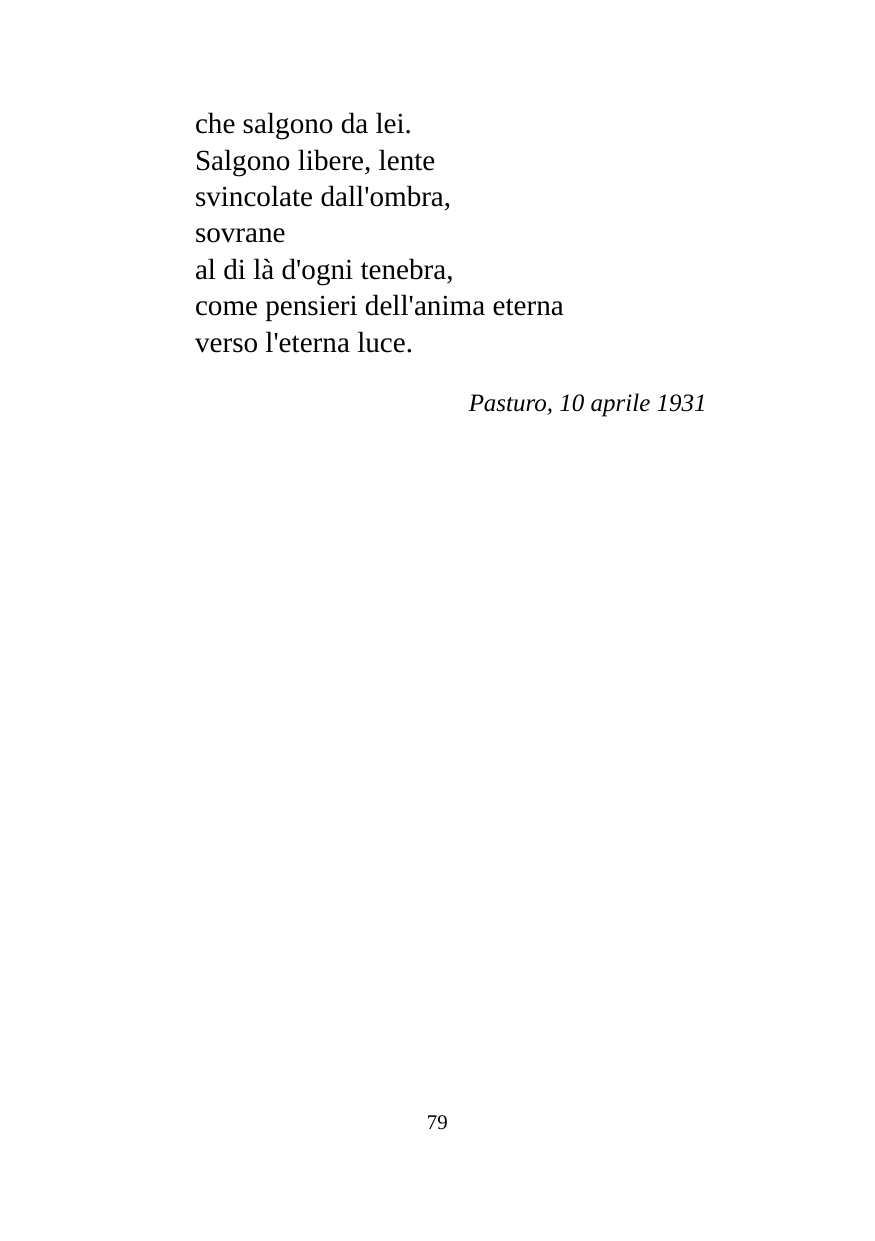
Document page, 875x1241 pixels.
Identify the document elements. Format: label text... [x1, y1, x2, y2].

text svincolate dall'ombra, [195, 179, 768, 213]
text verso l'eterna luce. [195, 325, 768, 358]
text sovrane [195, 216, 768, 249]
text Salgono libere, lente [195, 143, 768, 176]
text che salgono da lei. [195, 106, 768, 140]
text Pasturo, 10 aprile 1931 [106, 388, 709, 417]
text come pensieri dell'anima eterna [195, 288, 768, 322]
text al di là d'ogni tenebra, [195, 252, 768, 286]
